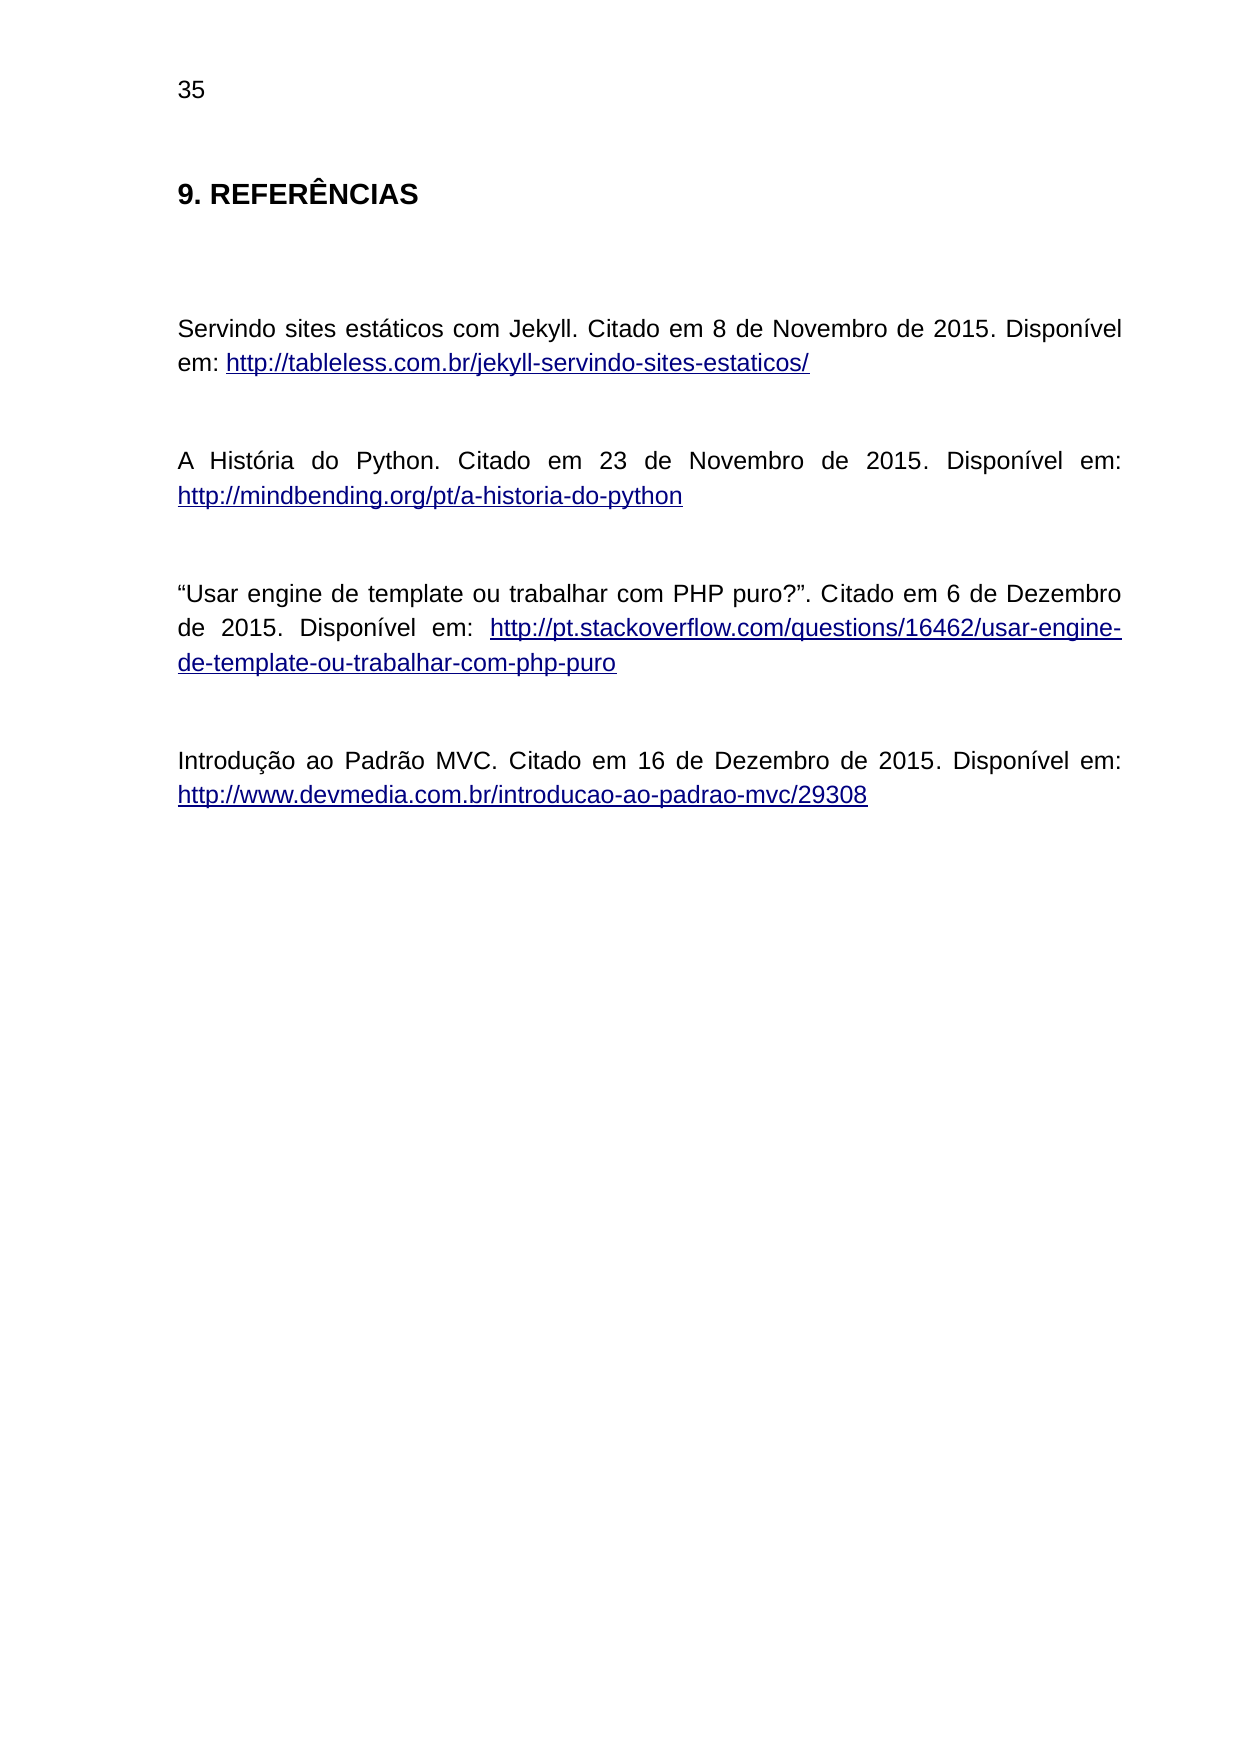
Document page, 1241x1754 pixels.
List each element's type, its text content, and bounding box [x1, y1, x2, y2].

text Introdução ao Padrão MVC. Citado em 16 de Dezembro de 2015. Disponível em: http://www.devmedia.com.br/introducao-ao-padrao-mvc/29308 [177, 746, 1122, 809]
text “Usar engine de template ou trabalhar com PHP puro?”. Citado em 6 de Dezembro de 2015. Disponível em: http://pt.stackoverflow.com/questions/16462/usar-engine-de-template-ou-trabalhar-com-php-puro [177, 579, 1122, 677]
subtitle REFERÊNCIAS [177, 177, 1122, 211]
text A História do Python. Citado em 23 de Novembro de 2015. Disponível em: http://mindbending.org/pt/a-historia-do-python [177, 446, 1122, 509]
text Servindo sites estáticos com Jekyll. Citado em 8 de Novembro de 2015. Disponível em: http://tableless.com.br/jekyll-servindo-sites-estaticos/ [177, 314, 1122, 377]
